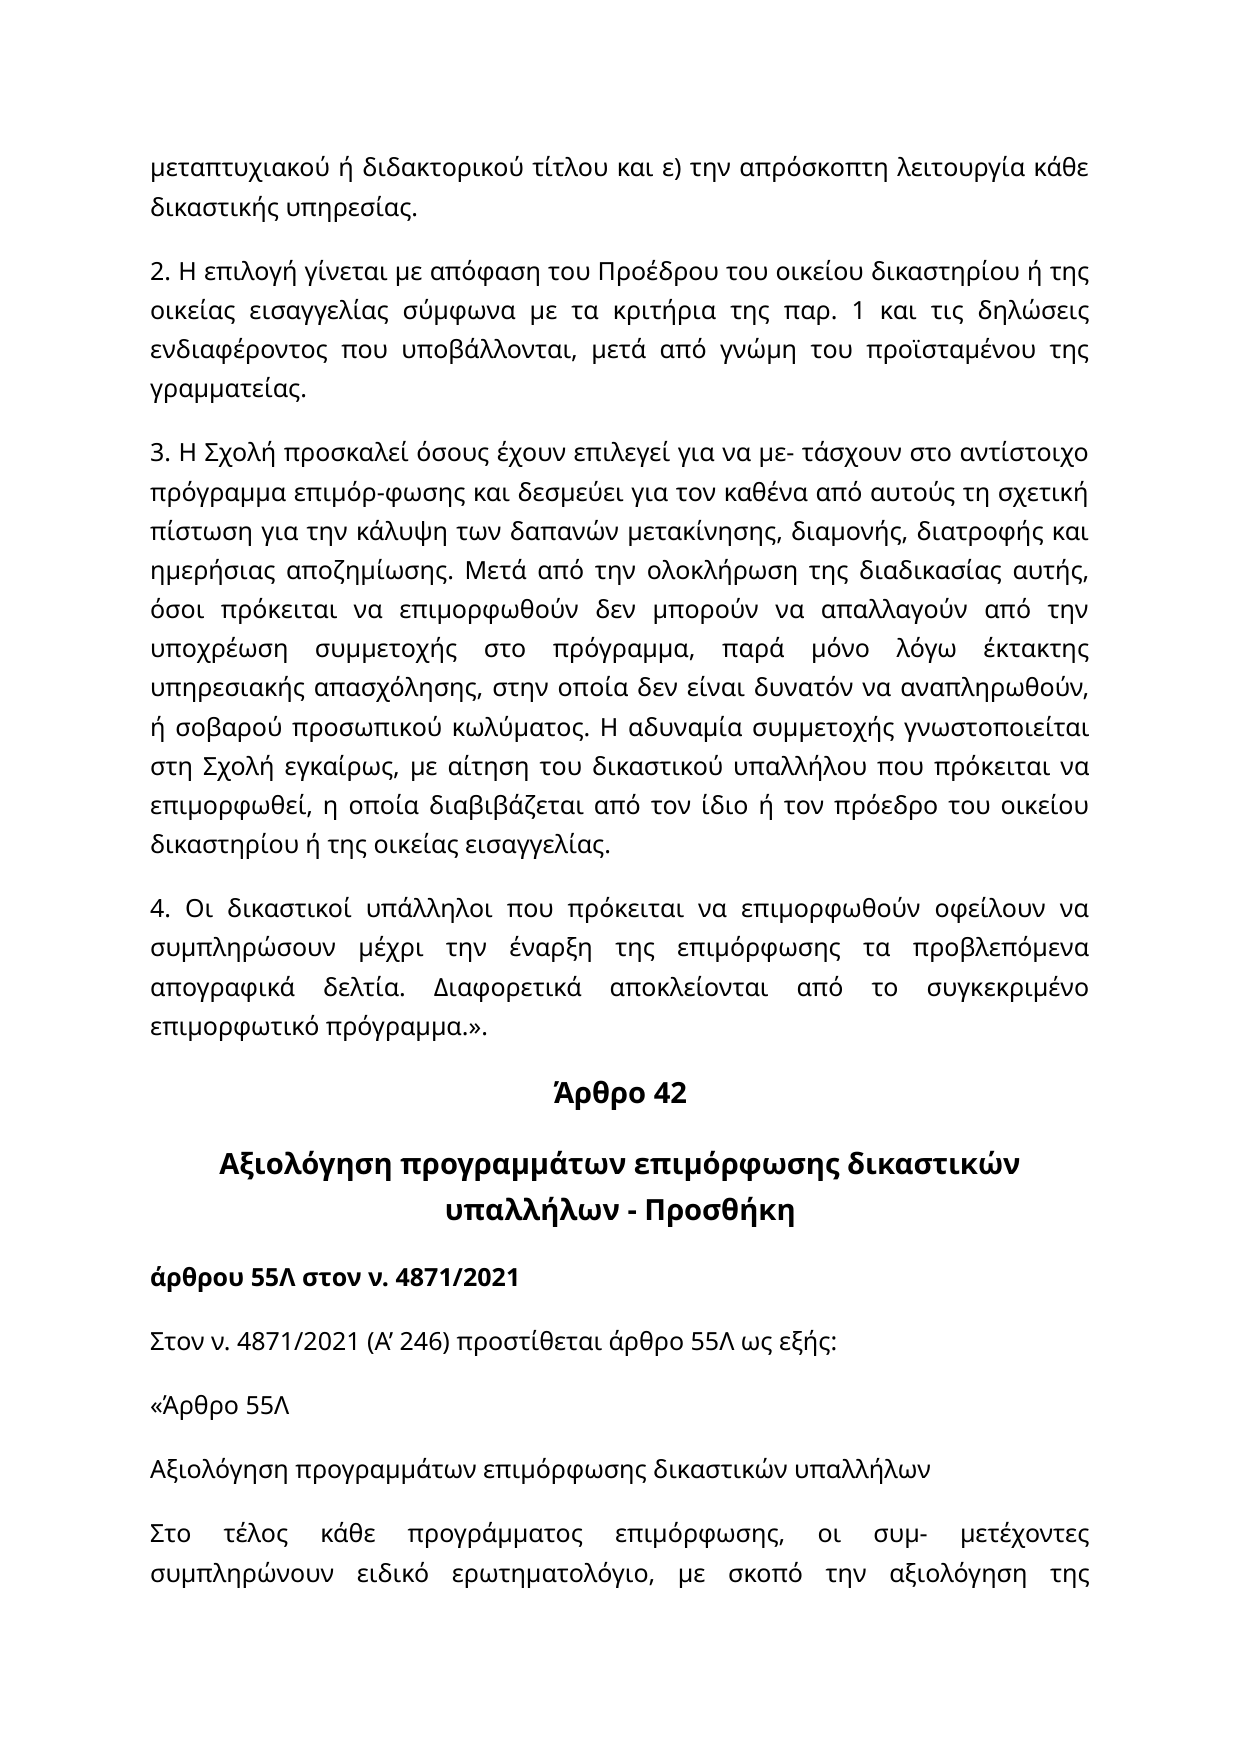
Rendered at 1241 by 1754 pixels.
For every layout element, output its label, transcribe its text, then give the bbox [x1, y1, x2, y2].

text «Άρθρο 55Λ [150, 1388, 1090, 1422]
text 4. Οι δικαστικοί υπάλληλοι που πρόκειται να επιμορφωθούν οφείλουν να συμπληρώσουν μέχρι την έναρξη της επιμόρφωσης τα προβλεπόμενα απογραφικά δελτία. Διαφορετικά αποκλείονται από το συγκεκριμένο επιμορφωτικό πρόγραμμα.». [150, 891, 1090, 1042]
text άρθρου 55Λ στον ν. 4871/2021 [150, 1259, 1090, 1293]
subtitle Αξιολόγηση προγραμμάτων επιμόρφωσης δικαστικών υπαλλήλων - Προσθήκη [150, 1143, 1090, 1228]
text Αξιολόγηση προγραμμάτων επιμόρφωσης δικαστικών υπαλλήλων [150, 1452, 1090, 1486]
subtitle Άρθρο 42 [150, 1072, 1090, 1112]
text μεταπτυχιακού ή διδακτορικού τίτλου και ε) την απρόσκοπτη λειτουργία κάθε δικαστικής υπηρεσίας. [150, 150, 1090, 223]
text Στον ν. 4871/2021 (Α’ 246) προστίθεται άρθρο 55Λ ως εξής: [150, 1323, 1090, 1358]
text 3. Η Σχολή προσκαλεί όσους έχουν επιλεγεί για να με- τάσχουν στο αντίστοιχο πρόγραμμα επιμόρ-φωσης και δεσμεύει για τον καθένα από αυτούς τη σχετική πίστωση για την κάλυψη των δαπανών μετακίνησης, διαμονής, διατροφής και ημερήσιας αποζημίωσης. Μετά από την ολοκλήρωση της διαδικασίας αυτής, όσοι πρόκειται να επιμορφωθούν δεν μπορούν να απαλλαγούν από την υποχρέωση συμμετοχής στο πρόγραμμα, παρά μόνο λόγω έκτακτης υπηρεσιακής απασχόλησης, στην οποία δεν είναι δυνατόν να αναπληρωθούν, ή σοβαρού προσωπικού κωλύματος. Η αδυναμία συμμετοχής γνωστοποιείται στη Σχολή εγκαίρως, με αίτηση του δικαστικού υπαλλήλου που πρόκειται να επιμορφωθεί, η οποία διαβιβάζεται από τον ίδιο ή τον πρόεδρο του οικείου δικαστηρίου ή της οικείας εισαγγελίας. [150, 435, 1090, 861]
text 2. Η επιλογή γίνεται με απόφαση του Προέδρου του οικείου δικαστηρίου ή της οικείας εισαγγελίας σύμφωνα με τα κριτήρια της παρ. 1 και τις δηλώσεις ενδιαφέροντος που υποβάλλονται, μετά από γνώμη του προϊσταμένου της γραμματείας. [150, 253, 1090, 405]
text Στο τέλος κάθε προγράμματος επιμόρφωσης, οι συμ- μετέχοντες συμπληρώνουν ειδικό ερωτηματολόγιο, με σκοπό την αξιολόγηση της [150, 1516, 1090, 1589]
